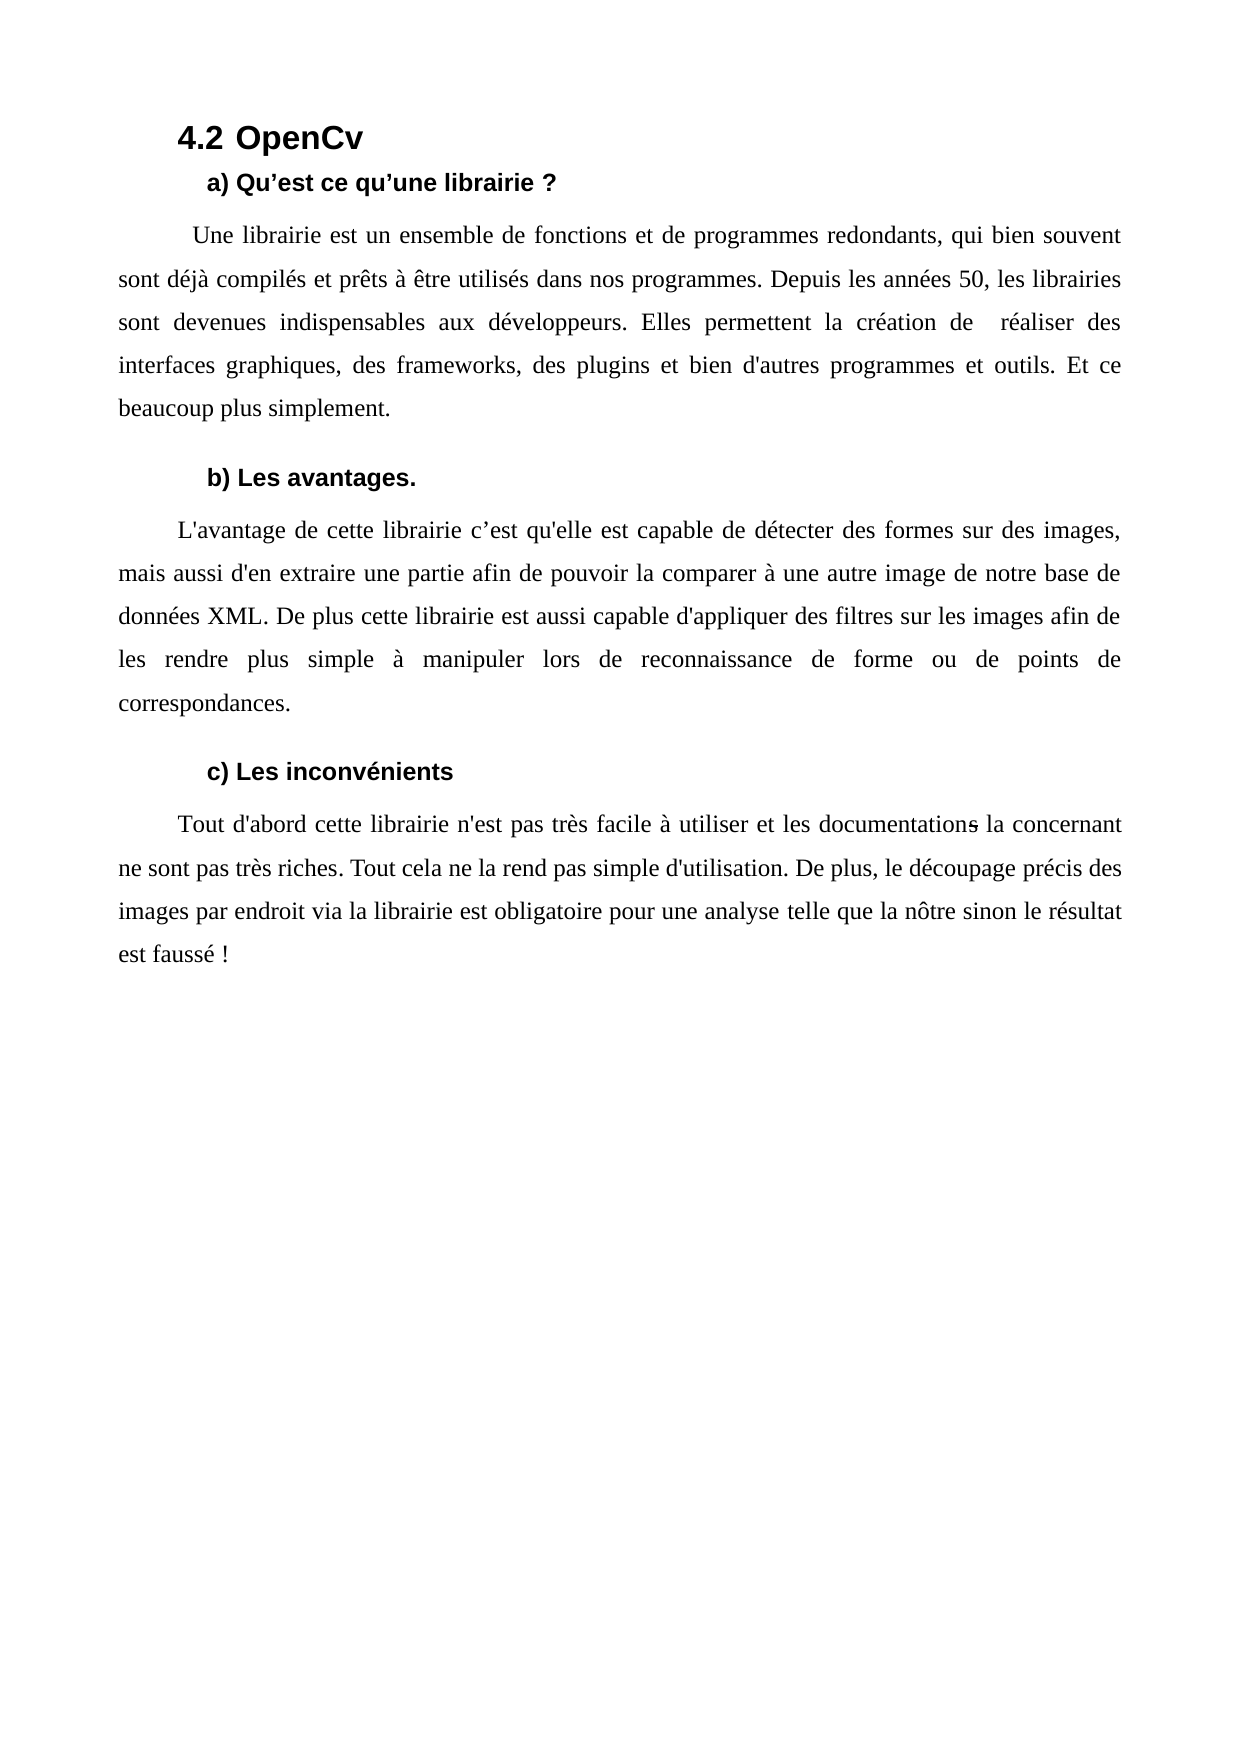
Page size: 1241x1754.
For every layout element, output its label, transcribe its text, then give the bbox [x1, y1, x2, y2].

subtitle Les avantages. [118, 463, 1122, 492]
text Une librairie est un ensemble de fonctions et de programmes redondants, qui bien souvent sont déjà compilés et prêts à être utilisés dans nos programmes. Depuis les années 50, les librairies sont devenues indispensables aux développeurs. Elles permettent la création de réaliser des interfaces graphiques, des frameworks, des plugins et bien d'autres programmes et outils. Et ce beaucoup plus simplement. [118, 221, 1122, 422]
text L'avantage de cette librairie c’est qu'elle est capable de détecter des formes sur des images, mais aussi d'en extraire une partie afin de pouvoir la comparer à une autre image de notre base de données XML. De plus cette librairie est aussi capable d'appliquer des filtres sur les images afin de les rendre plus simple à manipuler lors de reconnaissance de forme ou de points de correspondances. [118, 515, 1122, 716]
text Tout d'abord cette librairie n'est pas très facile à utiliser et les documentations la concernant ne sont pas très riches. Tout cela ne la rend pas simple d'utilisation. De plus, le découpage précis des images par endroit via la librairie est obligatoire pour une analyse telle que la nôtre sinon le résultat est faussé ! [118, 809, 1122, 968]
subtitle Les inconvénients [118, 757, 1122, 786]
subtitle OpenCv [118, 118, 1122, 157]
subtitle Qu’est ce qu’une librairie ? [118, 168, 1122, 197]
